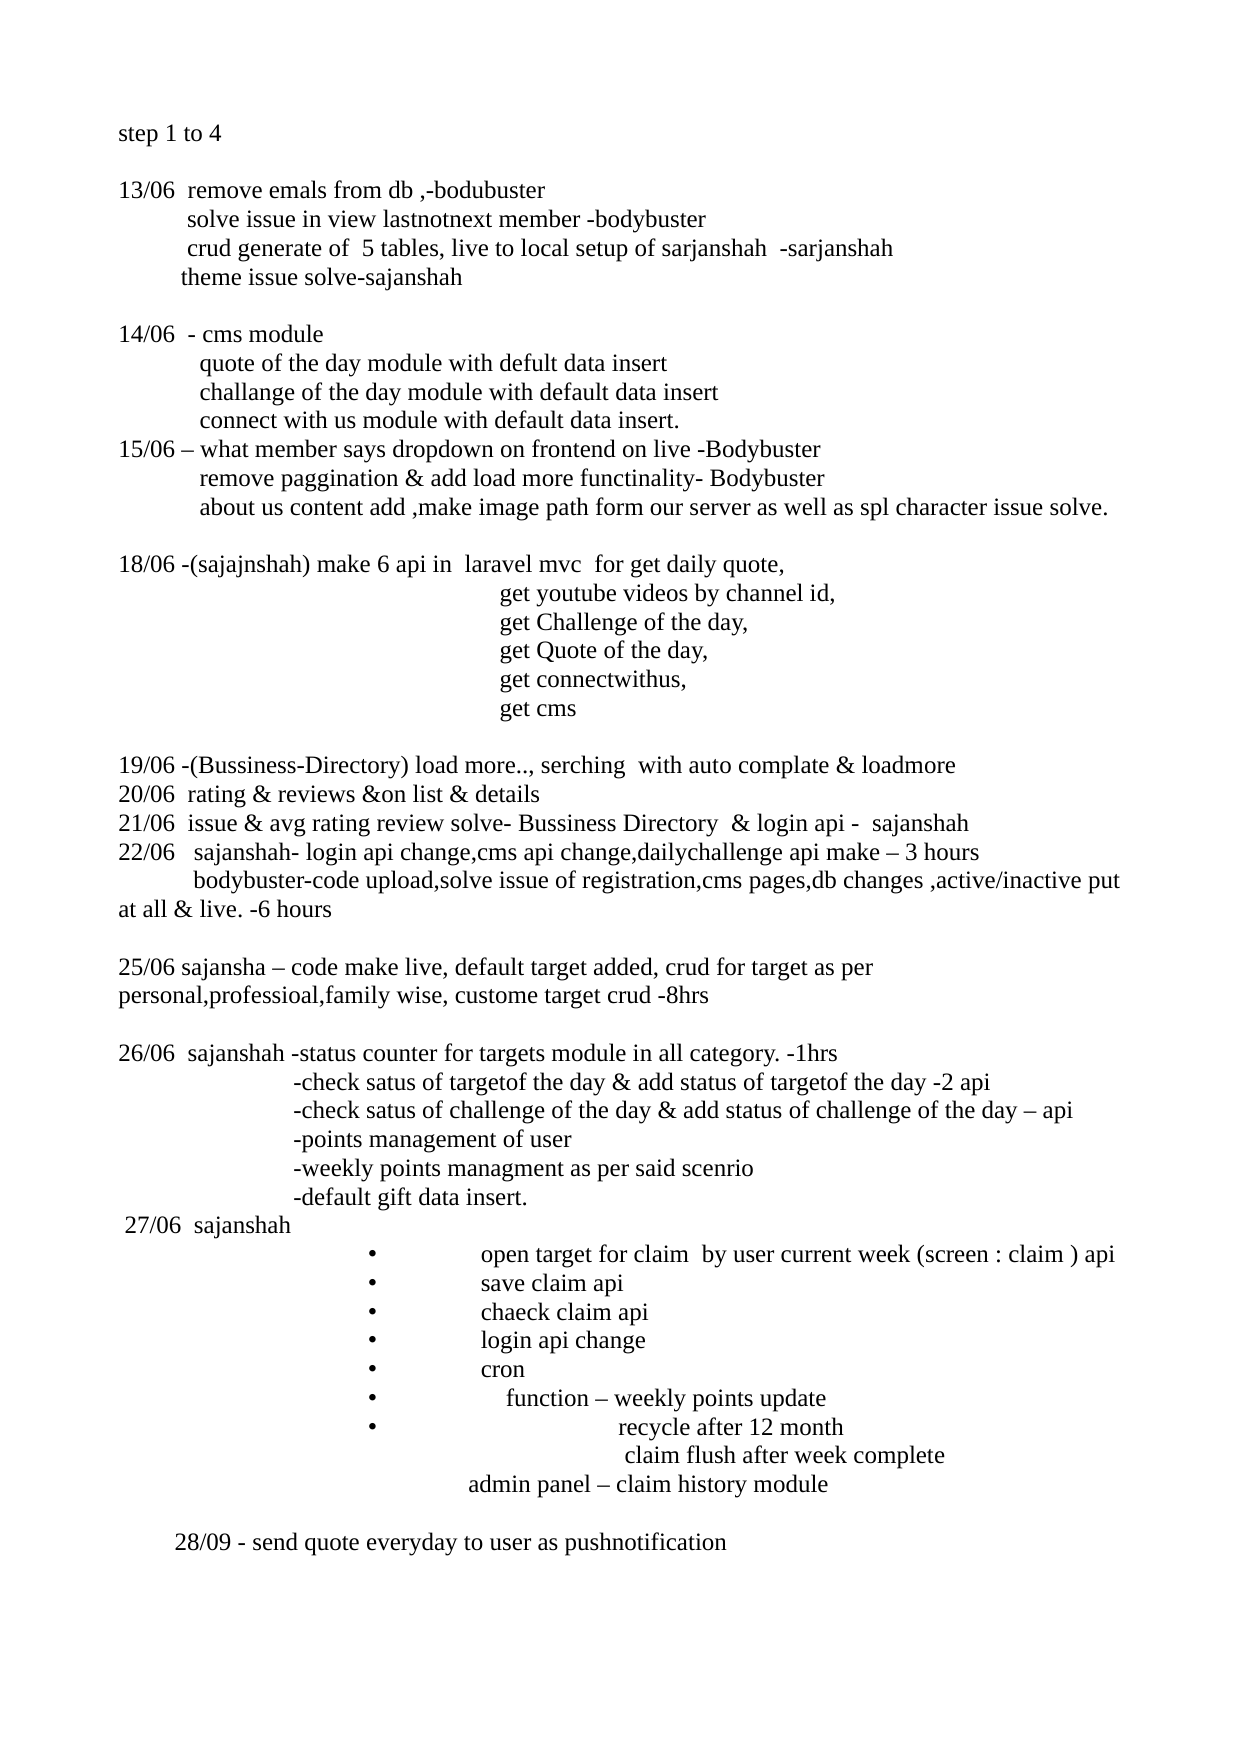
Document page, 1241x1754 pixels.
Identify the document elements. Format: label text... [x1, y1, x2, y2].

text get connectwithus, [118, 664, 1122, 693]
text get cms [118, 693, 1122, 722]
text challange of the day module with default data insert [118, 377, 1122, 406]
text -default gift data insert. [118, 1182, 1122, 1211]
text crud generate of 5 tables, live to local setup of sarjanshah -sarjanshah [118, 233, 1122, 262]
text claim flush after week complete [118, 1441, 1122, 1469]
text theme issue solve-sajanshah [118, 262, 1122, 291]
text 25/06 sajansha – code make live, default target added, crud for target as per personal,professioal,family wise, custome target crud -8hrs [118, 952, 1122, 1009]
list save claim api [368, 1268, 1122, 1297]
list login api change [368, 1326, 1122, 1354]
text get Quote of the day, [118, 636, 1122, 664]
text connect with us module with default data insert. [118, 406, 1122, 434]
text 13/06 remove emals from db ,-bodubuster [118, 176, 1122, 204]
text -check satus of targetof the day & add status of targetof the day -2 api [118, 1067, 1122, 1096]
text 18/06 -(sajajnshah) make 6 api in laravel mvc for get daily quote, [118, 549, 1122, 578]
text get youtube videos by channel id, [118, 578, 1122, 607]
text get Challenge of the day, [118, 607, 1122, 636]
text 27/06 sajanshah [118, 1211, 1122, 1239]
text 15/06 – what member says dropdown on frontend on live -Bodybuster [118, 434, 1122, 463]
list chaeck claim api [368, 1297, 1122, 1326]
text bodybuster-code upload,solve issue of registration,cms pages,db changes ,active/inactive put at all & live. -6 hours [118, 866, 1122, 923]
text 19/06 -(Bussiness-Directory) load more.., serching with auto complate & loadmore [118, 751, 1122, 779]
text about us content add ,make image path form our server as well as spl character issue solve. [118, 492, 1122, 521]
text -check satus of challenge of the day & add status of challenge of the day – api [118, 1096, 1122, 1124]
text solve issue in view lastnotnext member -bodybuster [118, 204, 1122, 233]
text 26/06 sajanshah -status counter for targets module in all category. -1hrs [118, 1038, 1122, 1067]
text step 1 to 4 [118, 118, 1122, 147]
text quote of the day module with defult data insert [118, 348, 1122, 377]
text admin panel – claim history module [118, 1469, 1122, 1498]
list function – weekly points update [368, 1383, 1122, 1412]
text -points management of user [118, 1124, 1122, 1153]
list open target for claim by user current week (screen : claim ) api [368, 1239, 1122, 1268]
list recycle after 12 month [368, 1412, 1122, 1441]
text 21/06 issue & avg rating review solve- Bussiness Directory & login api - sajanshah [118, 808, 1122, 837]
text -weekly points managment as per said scenrio [118, 1153, 1122, 1182]
text 14/06 - cms module [118, 319, 1122, 348]
text 22/06 sajanshah- login api change,cms api change,dailychallenge api make – 3 hours [118, 837, 1122, 866]
text remove paggination & add load more functinality- Bodybuster [118, 463, 1122, 492]
text 28/09 - send quote everyday to user as pushnotification [118, 1527, 1122, 1556]
text 20/06 rating & reviews &on list & details [118, 779, 1122, 808]
list cron [368, 1354, 1122, 1383]
